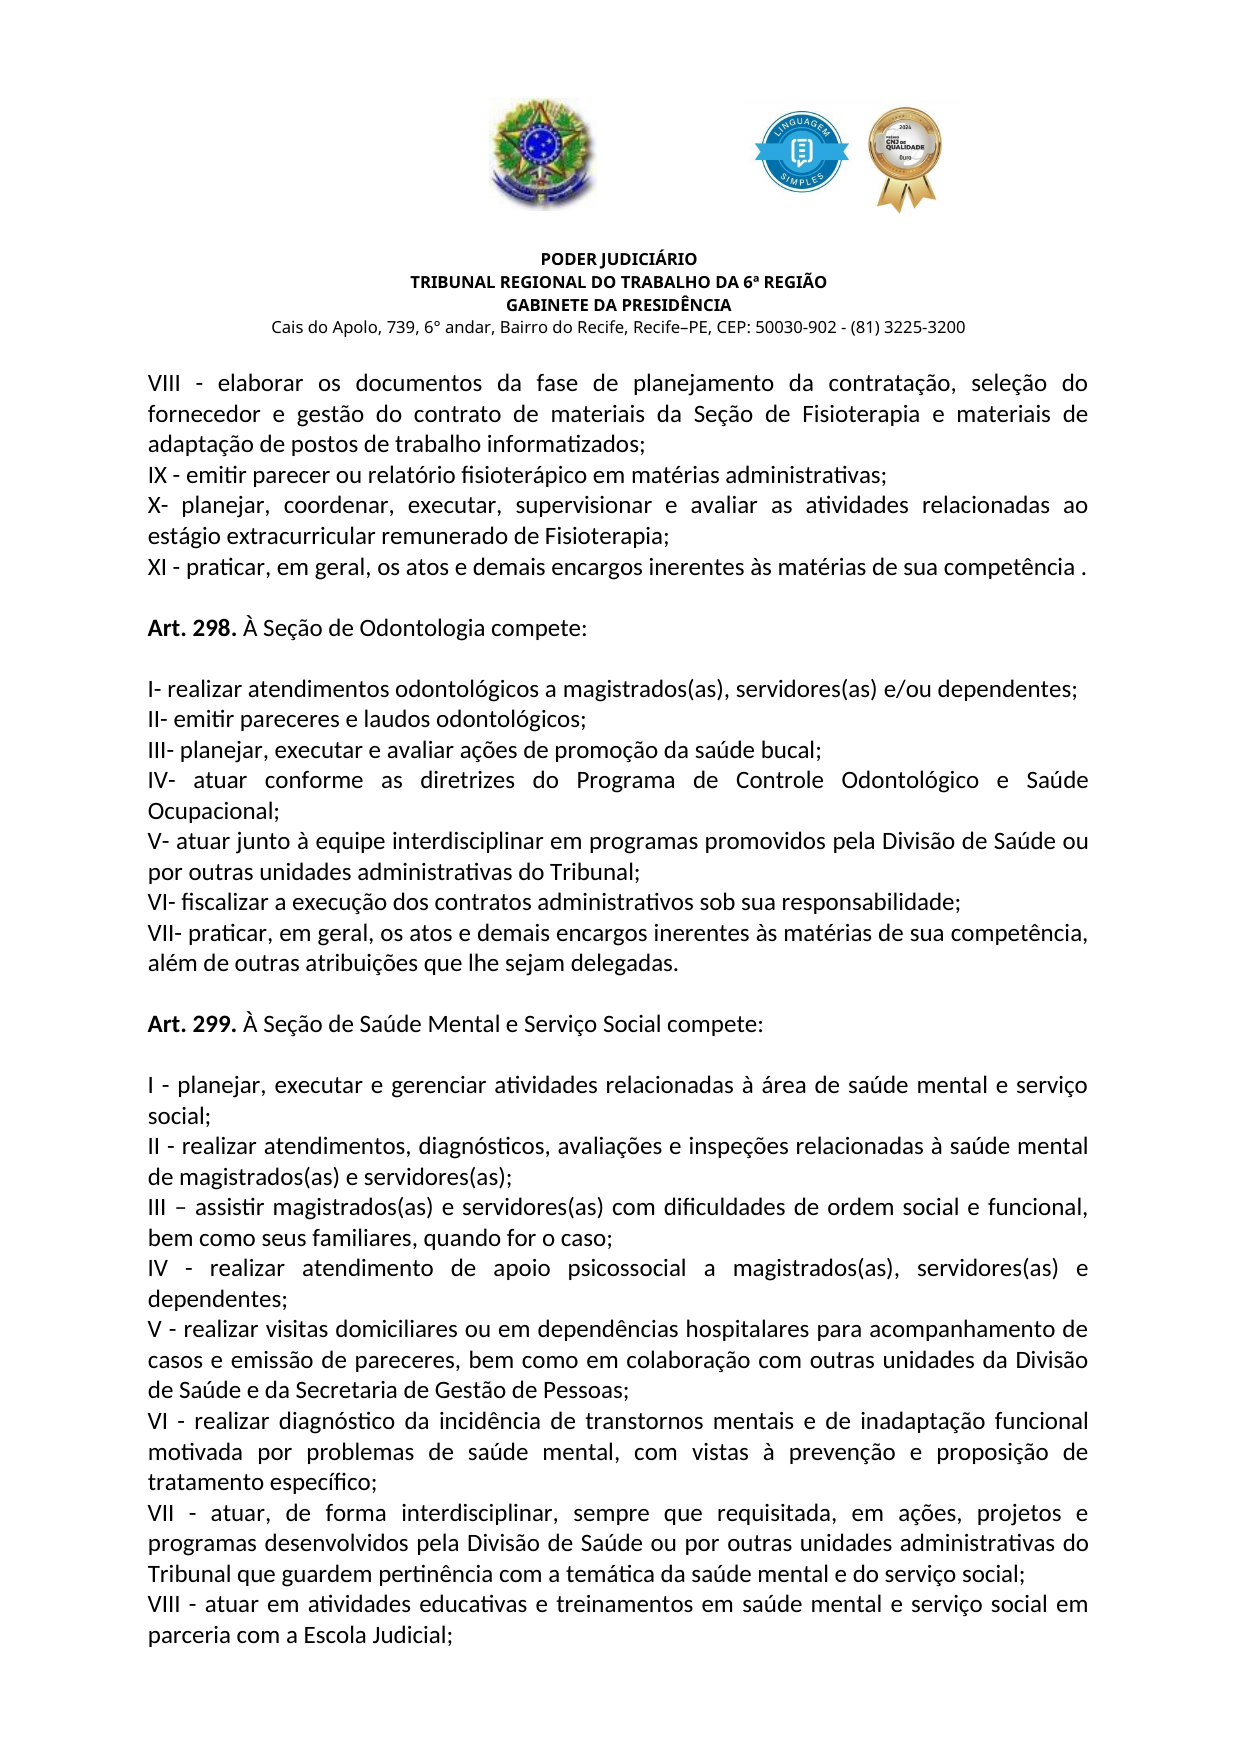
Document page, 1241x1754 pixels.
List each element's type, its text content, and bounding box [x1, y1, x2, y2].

text Art. 298. À Seção de Odontologia compete: [147, 612, 1090, 642]
text IV- atuar conforme as diretrizes do Programa de Controle Odontológico e Saúde Ocupacional; [147, 764, 1090, 825]
text VI - realizar diagnóstico da incidência de transtornos mentais e de inadaptação funcional motivada por problemas de saúde mental, com vistas à prevenção e proposição de tratamento específico; [147, 1405, 1090, 1497]
text V- atuar junto à equipe interdisciplinar em programas promovidos pela Divisão de Saúde ou por outras unidades administrativas do Tribunal; [147, 825, 1090, 886]
text VIII - elaborar os documentos da fase de planejamento da contratação, seleção do fornecedor e gestão do contrato de materiais da Seção de Fisioterapia e materiais de adaptação de postos de trabalho informatizados; [148, 367, 1090, 459]
text VII - atuar, de forma interdisciplinar, sempre que requisitada, em ações, projetos e programas desenvolvidos pela Divisão de Saúde ou por outras unidades administrativas do Tribunal que guardem pertinência com a temática da saúde mental e do serviço social; [147, 1497, 1090, 1588]
text X- planejar, coordenar, executar, supervisionar e avaliar as atividades relacionadas ao estágio extracurricular remunerado de Fisioterapia; [148, 489, 1090, 551]
text IX - emitir parecer ou relatório fisioterápico em matérias administrativas; [148, 459, 1090, 489]
text I - planejar, executar e gerenciar atividades relacionadas à área de saúde mental e serviço social; [147, 1069, 1090, 1131]
text VI- fiscalizar a execução dos contratos administrativos sob sua responsabilidade; [147, 886, 1090, 917]
text IV - realizar atendimento de apoio psicossocial a magistrados(as), servidores(as) e dependentes; [147, 1253, 1090, 1314]
text II- emitir pareceres e laudos odontológicos; [147, 703, 1090, 734]
text Art. 299. À Seção de Saúde Mental e Serviço Social compete: [147, 1008, 1090, 1039]
text I- realizar atendimentos odontológicos a magistrados(as), servidores(as) e/ou dependentes; [147, 673, 1090, 703]
text V - realizar visitas domiciliares ou em dependências hospitalares para acompanhamento de casos e emissão de pareceres, bem como em colaboração com outras unidades da Divisão de Saúde e da Secretaria de Gestão de Pessoas; [147, 1314, 1090, 1405]
text III – assistir magistrados(as) e servidores(as) com dificuldades de ordem social e funcional, bem como seus familiares, quando for o caso; [147, 1192, 1090, 1253]
text II - realizar atendimentos, diagnósticos, avaliações e inspeções relacionadas à saúde mental de magistrados(as) e servidores(as); [147, 1131, 1090, 1192]
text III- planejar, executar e avaliar ações de promoção da saúde bucal; [147, 734, 1090, 764]
text VII- praticar, em geral, os atos e demais encargos inerentes às matérias de sua competência, além de outras atribuições que lhe sejam delegadas. [147, 917, 1090, 978]
text XI - praticar, em geral, os atos e demais encargos inerentes às matérias de sua competência . [148, 551, 1090, 581]
text VIII - atuar em atividades educativas e treinamentos em saúde mental e serviço social em parceria com a Escola Judicial; [147, 1588, 1090, 1649]
